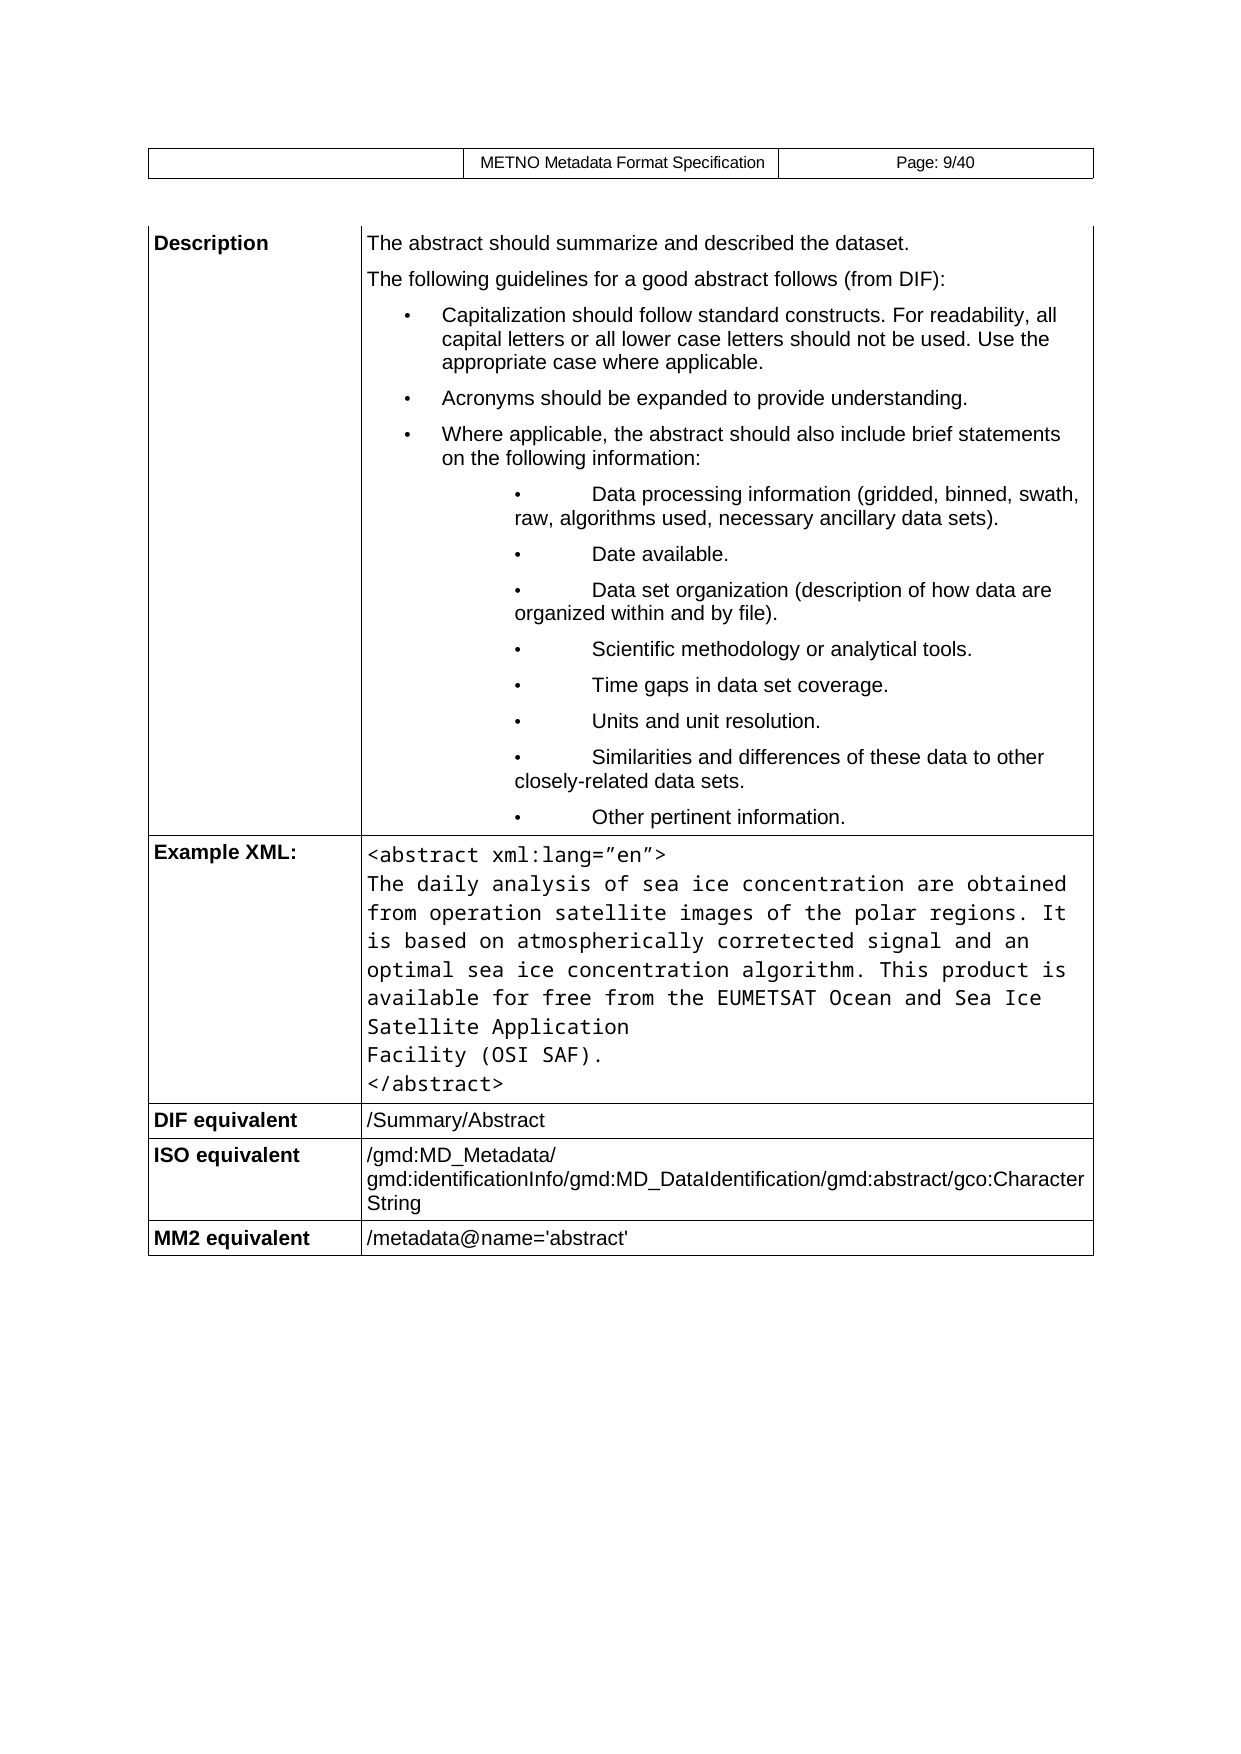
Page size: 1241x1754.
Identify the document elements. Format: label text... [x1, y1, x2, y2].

table_cell Example XML: [149, 836, 361, 1103]
table_cell /gmd:MD_Metadata/ gmd:identificationInfo/gmd:MD_DataIdentification/gmd:abstract/gco:CharacterString [362, 1139, 1093, 1220]
table_cell DIF equivalent [149, 1104, 361, 1138]
table_cell ISO equivalent [149, 1139, 361, 1220]
table_cell <abstract xml:lang=”en”> The daily analysis of sea ice concentration are obtained from operation satellite images of the polar regions. It is based on atmospherically corretected signal and an optimal sea ice concentration algorithm. This product is available for free from the EUMETSAT Ocean and Sea Ice Satellite Application Facility (OSI SAF). </abstract> [362, 836, 1093, 1103]
table_cell /Summary/Abstract [362, 1104, 1093, 1138]
table_cell The abstract should summarize and described the dataset. The following guidelines for a good abstract follows (from DIF): Capitalization should follow standard constructs. For readability, all capital letters or all lower case letters should not be used. Use the appropriate case where applicable. Acronyms should be expanded to provide understanding. Where applicable, the abstract should also include brief statements on the following information: Data processing information (gridded, binned, swath, raw, algorithms used, necessary ancillary data sets). Date available. Data set organization (description of how data are organized within and by file). Scientific methodology or analytical tools. Time gaps in data set coverage. Units and unit resolution. Similarities and differences of these data to other closely-related data sets. Other pertinent information. [362, 226, 1093, 835]
table_cell Description [149, 226, 361, 835]
table_cell MM2 equivalent [149, 1221, 361, 1255]
table_cell /metadata@name='abstract' [362, 1221, 1093, 1255]
